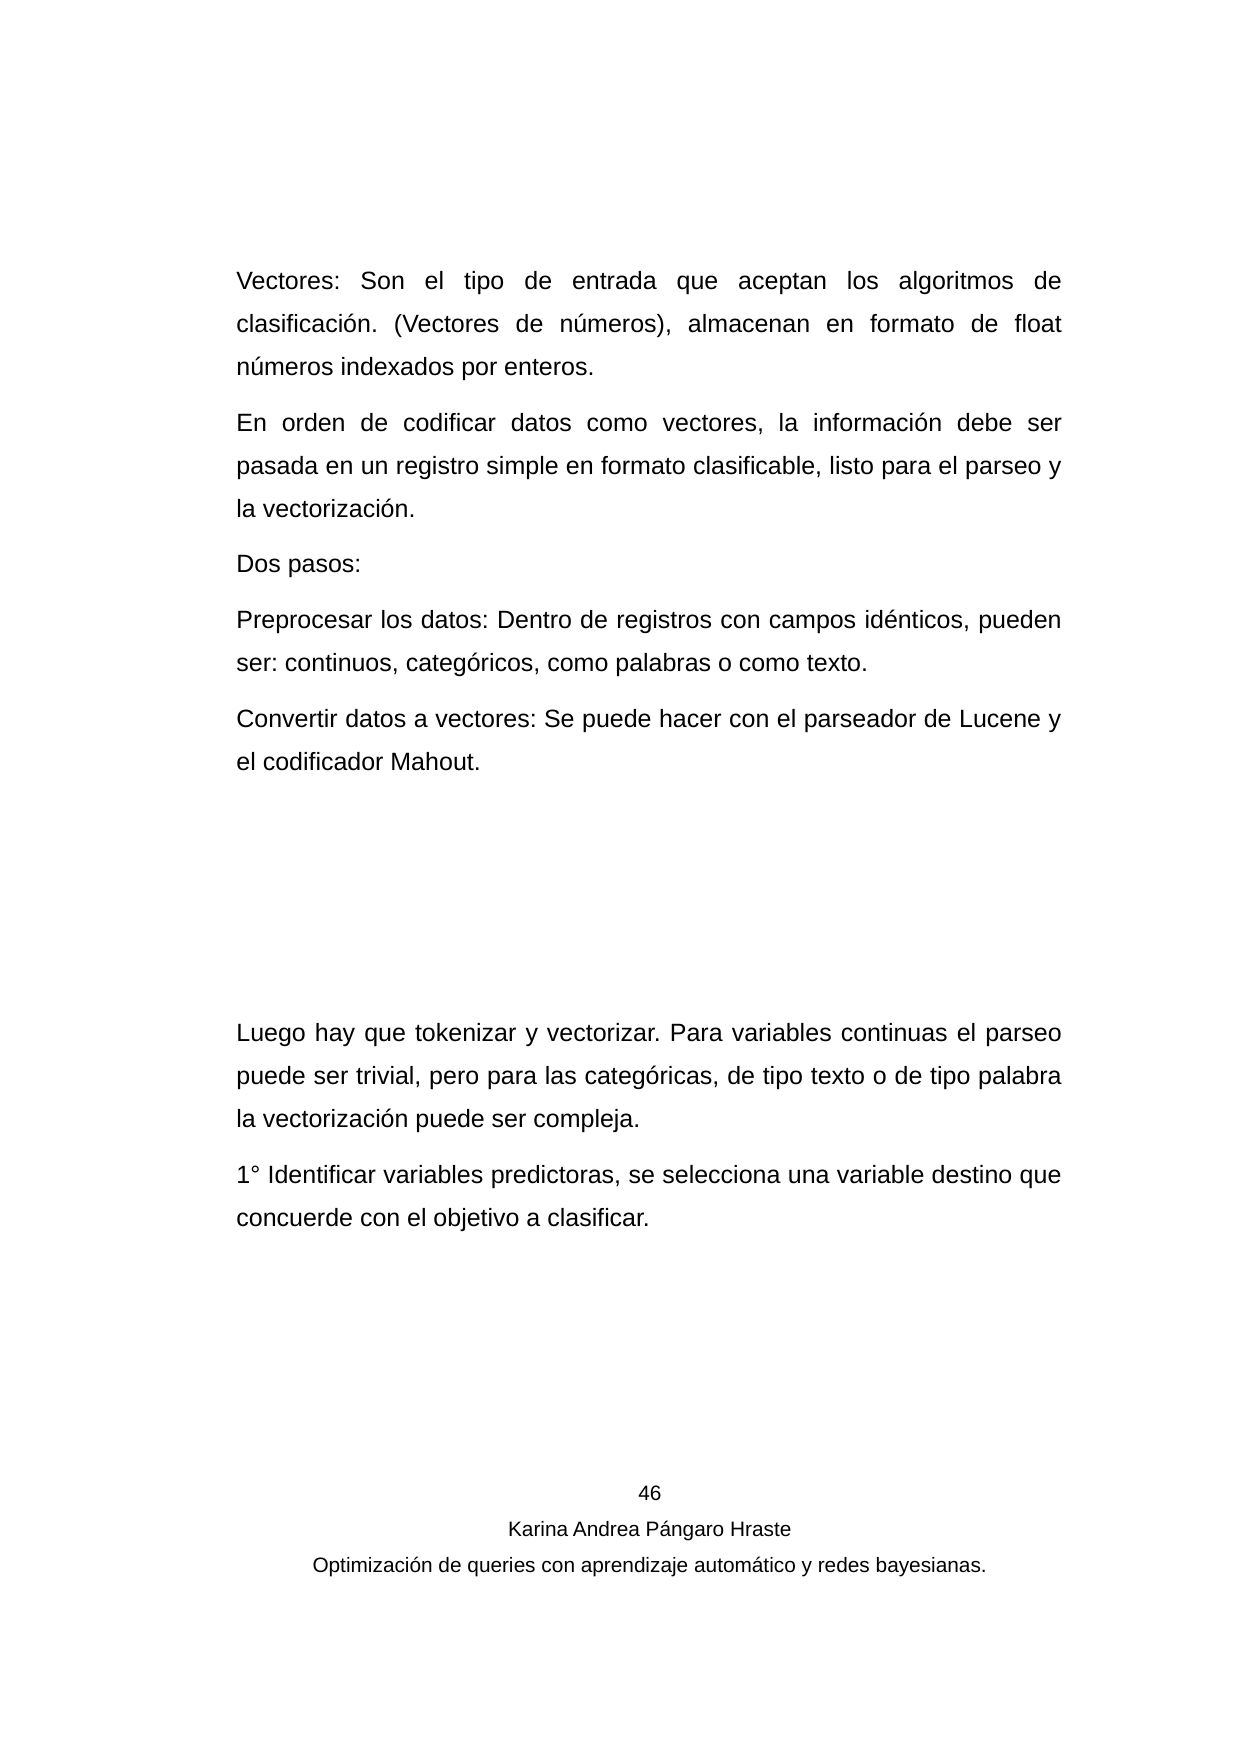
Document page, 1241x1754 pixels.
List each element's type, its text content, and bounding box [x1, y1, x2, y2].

text Convertir datos a vectores: Se puede hacer con el parseador de Lucene y el codificador Mahout. [236, 704, 1063, 991]
text En orden de codificar datos como vectores, la información debe ser pasada en un registro simple en formato clasificable, listo para el parseo y la vectorización. [236, 408, 1063, 523]
text Luego hay que tokenizar y vectorizar. Para variables continuas el parseo puede ser trivial, pero para las categóricas, de tipo texto o de tipo palabra la vectorización puede ser compleja. [236, 1018, 1063, 1133]
text Dos pasos: [236, 549, 1063, 578]
text Vectores: Son el tipo de entrada que aceptan los algoritmos de clasificación. (Vectores de números), almacenan en formato de float números indexados por enteros. [236, 266, 1063, 381]
text 1° Identificar variables predictoras, se selecciona una variable destino que concuerde con el objetivo a clasificar. [236, 1160, 1063, 1232]
text Preprocesar los datos: Dentro de registros con campos idénticos, pueden ser: continuos, categóricos, como palabras o como texto. [236, 605, 1063, 677]
